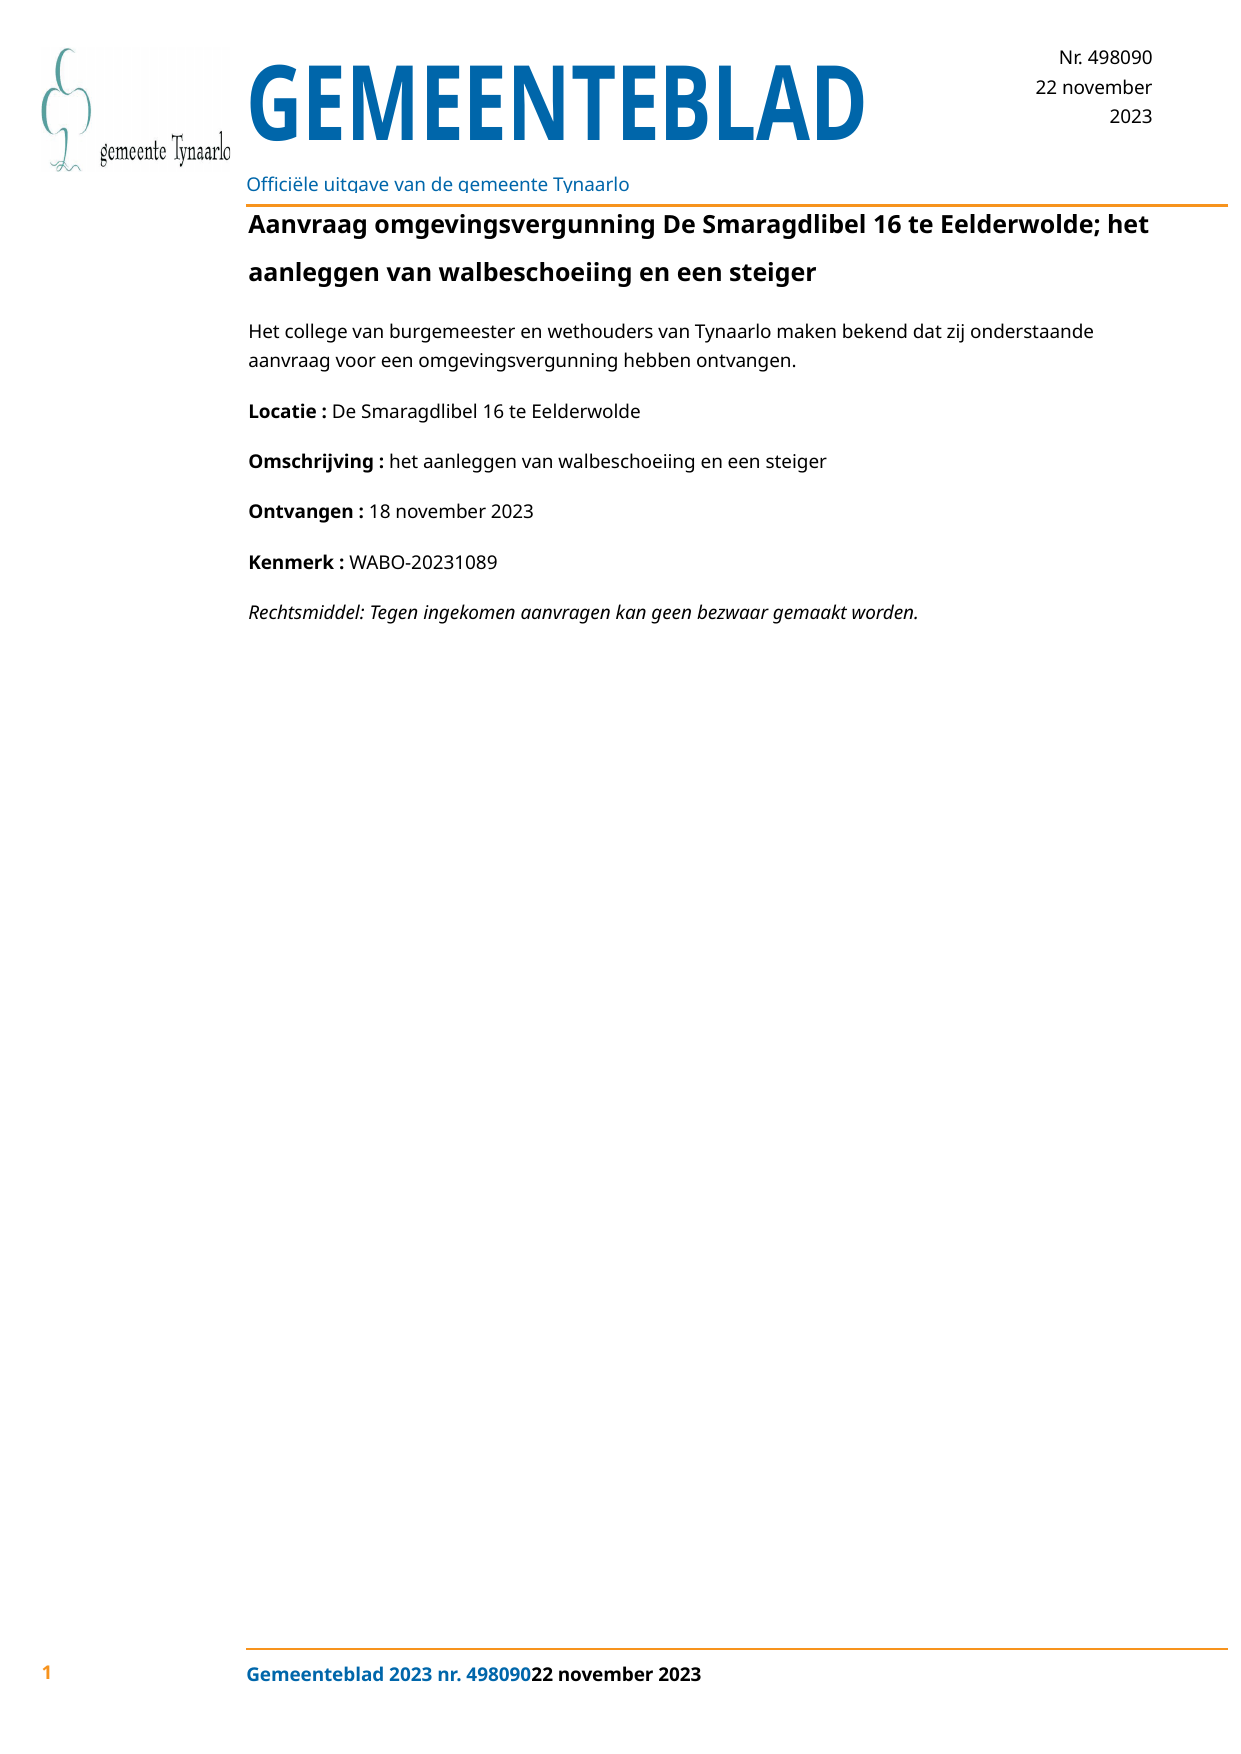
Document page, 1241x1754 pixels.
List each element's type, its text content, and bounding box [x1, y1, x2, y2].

picture [41, 47, 231, 172]
text Kenmerk : WABO-20231089 [248, 549, 1152, 575]
text Omschrijving : het aanleggen van walbeschoeiing en een steiger [248, 448, 1152, 474]
text Het college van burgemeester en wethouders van Tynaarlo maken bekend dat zij onderstaande aanvraag voor een omgevingsvergunning hebben ontvangen. [248, 318, 1152, 373]
text Aanvraag omgevingsvergunning De Smaragdlibel 16 te Eelderwolde; het aanleggen van walbeschoeiing en een steiger [248, 207, 1152, 288]
text Locatie : De Smaragdlibel 16 te Eelderwolde [248, 398, 1152, 424]
text Rechtsmiddel: Tegen ingekomen aanvragen kan geen bezwaar gemaakt worden. [248, 599, 1152, 625]
text Ontvangen : 18 november 2023 [248, 499, 1152, 524]
